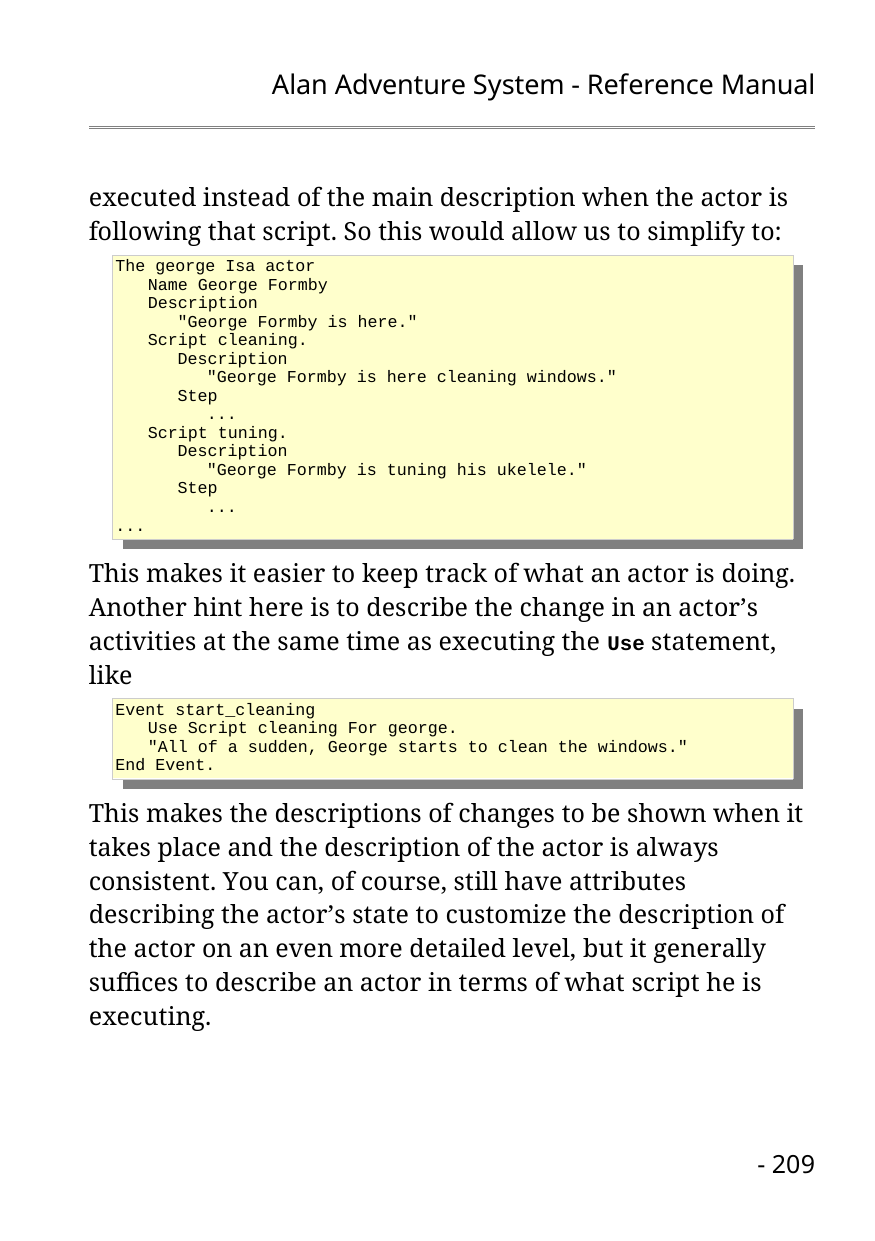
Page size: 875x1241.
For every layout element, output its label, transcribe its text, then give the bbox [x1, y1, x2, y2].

text executed instead of the main description when the actor is following that script. So this would allow us to simplify to: [88, 180, 815, 248]
text This makes it easier to keep track of what an actor is doing. Another hint here is to describe the change in an actor’s activities at the same time as executing the Use statement, like [88, 556, 815, 692]
text The george Isa actor Name George Formby Description "George Formby is here." Script cleaning. Description "George Formby is here cleaning windows." Step ... Script tuning. Description "George Formby is tuning his ukelele." Step ... ... [113, 256, 793, 539]
text This makes the descriptions of changes to be shown when it takes place and the description of the actor is always consistent. You can, of course, still have attributes describing the actor’s state to customize the description of the actor on an even more detailed level, but it generally suffices to describe an actor in terms of what script he is executing. [88, 796, 815, 1033]
text Event start_cleaning Use Script cleaning For george. "All of a sudden, George starts to clean the windows." End Event. [113, 699, 793, 778]
